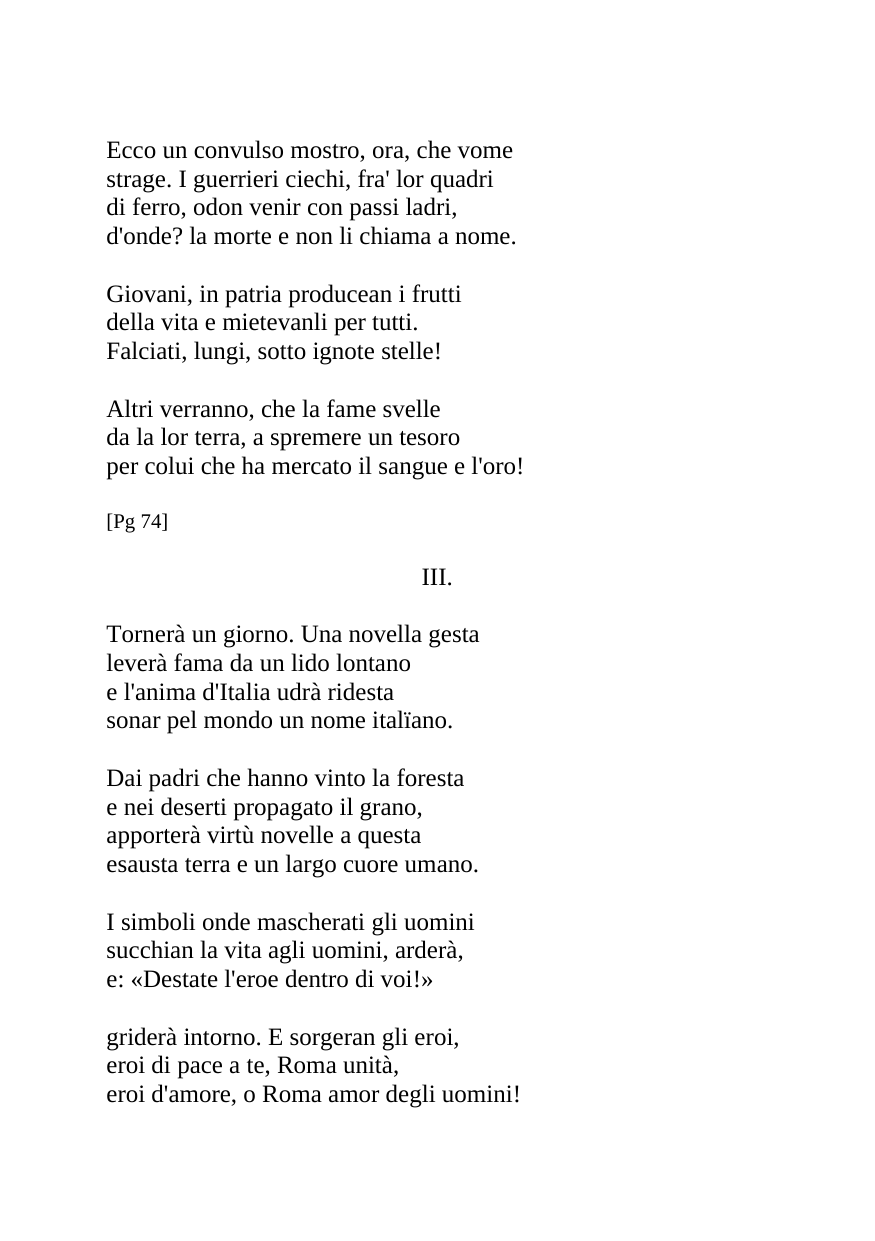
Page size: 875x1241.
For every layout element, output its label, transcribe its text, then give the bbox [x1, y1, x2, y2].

text della vita e mietevanli per tutti. [106, 307, 768, 336]
text eroi d'amore, o Roma amor degli uomini! [106, 1079, 768, 1108]
text da la lor terra, a spremere un tesoro [106, 422, 768, 451]
subtitle III. [106, 562, 768, 590]
text di ferro, odon venir con passi ladri, [106, 192, 768, 221]
text e: «Destate l'eroe dentro di voi!» [106, 964, 768, 993]
text e nei deserti propagato il grano, [106, 792, 768, 820]
text Altri verranno, che la fame svelle [106, 394, 768, 422]
text [Pg 74] [106, 509, 768, 533]
text Tornerà un giorno. Una novella gesta [106, 619, 768, 648]
text d'onde? la morte e non li chiama a nome. [106, 221, 768, 250]
text strage. I guerrieri ciechi, fra' lor quadri [106, 164, 768, 192]
text e l'anima d'Italia udrà ridesta [106, 677, 768, 705]
text sonar pel mondo un nome italïano. [106, 705, 768, 734]
text Giovani, in patria producean i frutti [106, 279, 768, 307]
text succhian la vita agli uomini, arderà, [106, 935, 768, 964]
text esausta terra e un largo cuore umano. [106, 849, 768, 878]
text Falciati, lungi, sotto ignote stelle! [106, 336, 768, 365]
text per colui che ha mercato il sangue e l'oro! [106, 451, 768, 480]
text griderà intorno. E sorgeran gli eroi, [106, 1022, 768, 1050]
text leverà fama da un lido lontano [106, 648, 768, 677]
text apporterà virtù novelle a questa [106, 820, 768, 849]
text Dai padri che hanno vinto la foresta [106, 763, 768, 792]
text eroi di pace a te, Roma unità, [106, 1050, 768, 1079]
text Ecco un convulso mostro, ora, che vome [106, 135, 768, 164]
text I simboli onde mascherati gli uomini [106, 907, 768, 935]
